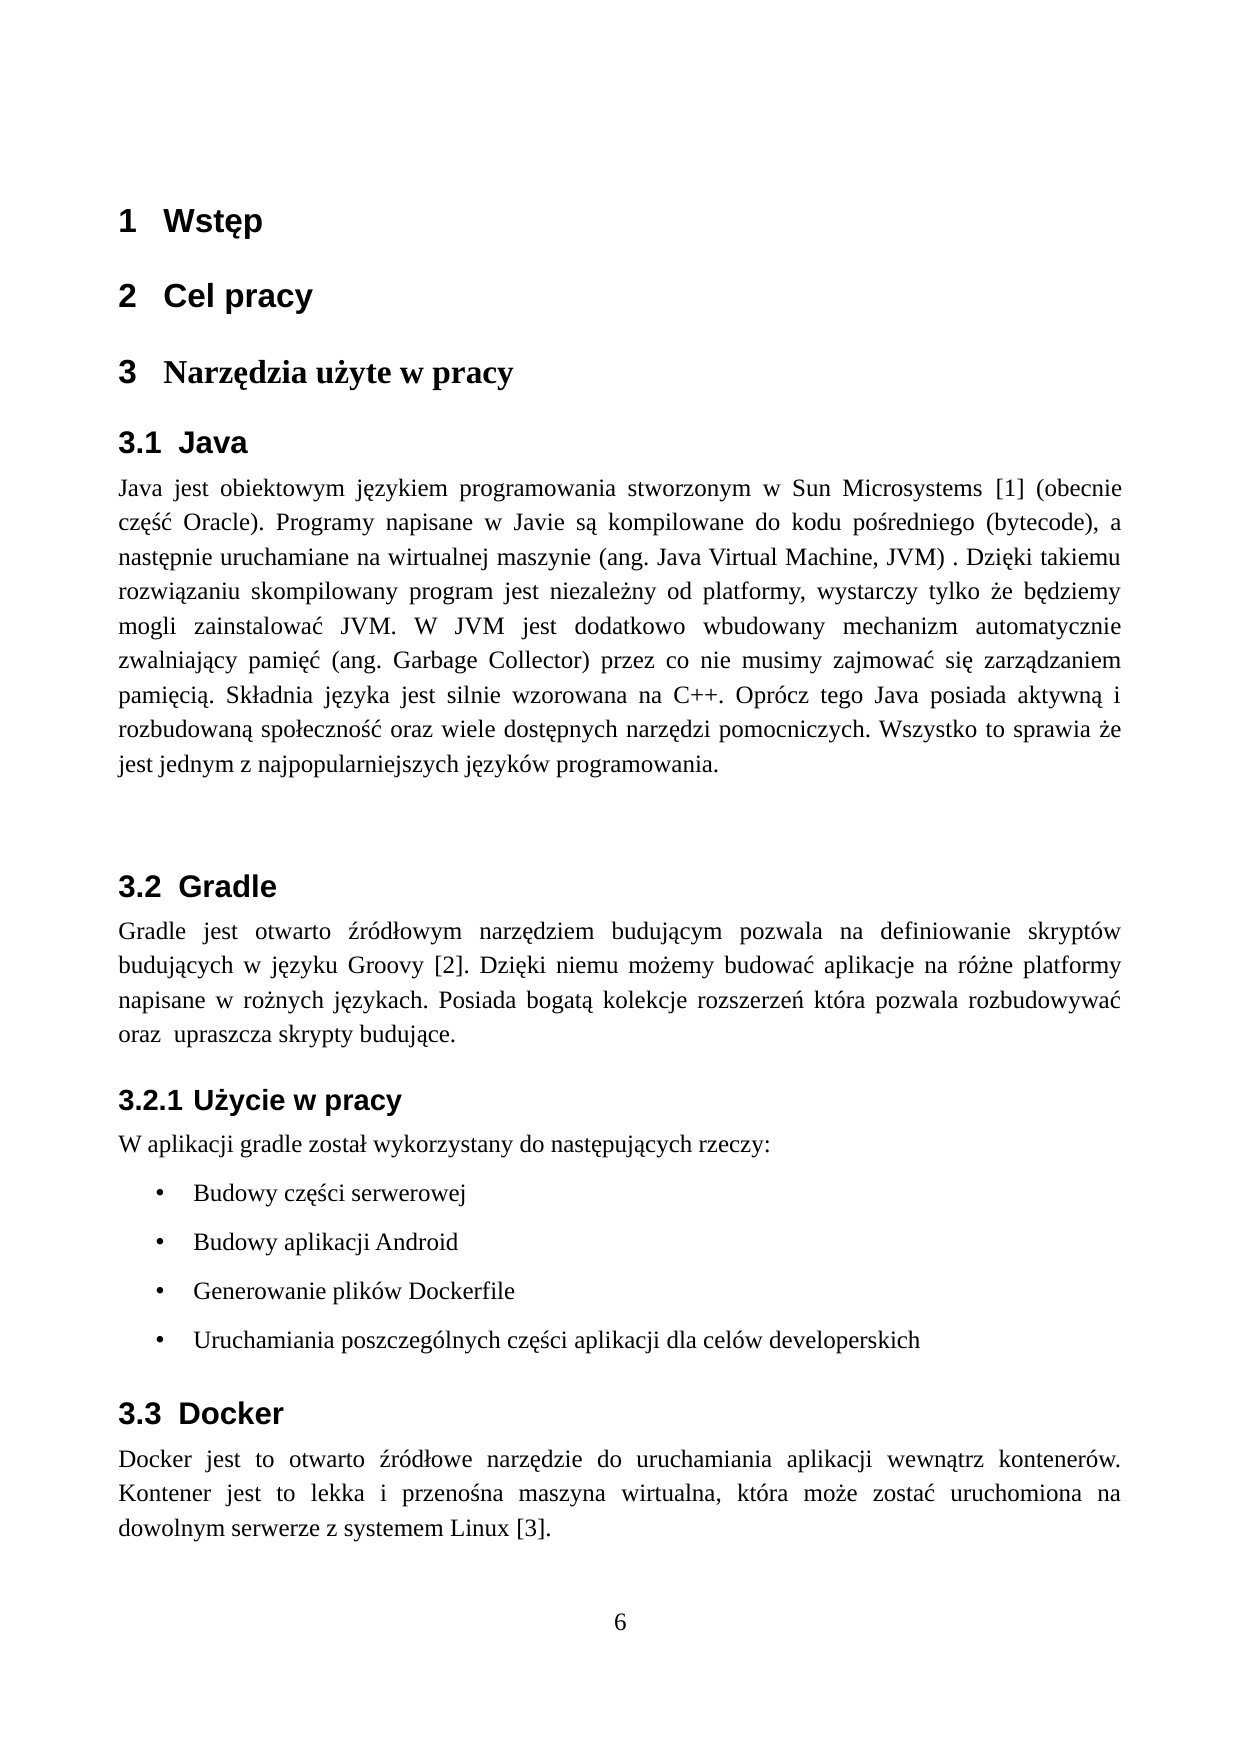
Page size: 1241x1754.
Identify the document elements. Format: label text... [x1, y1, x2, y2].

list Uruchamiania poszczególnych części aplikacji dla celów developerskich [156, 1325, 1122, 1354]
subtitle Narzędzia użyte w pracy [118, 352, 1122, 391]
subtitle Java [118, 424, 1122, 460]
subtitle Wstęp [118, 201, 1122, 239]
text Java jest obiektowym językiem programowania stworzonym w Sun Microsystems [1] (obecnie część Oracle). Programy napisane w Javie są kompilowane do kodu pośredniego (bytecode), a następnie uruchamiane na wirtualnej maszynie (ang. Java Virtual Machine, JVM) . Dzięki takiemu rozwiązaniu skompilowany program jest niezależny od platformy, wystarczy tylko że będziemy mogli zainstalować JVM. W JVM jest dodatkowo wbudowany mechanizm automatycznie zwalniający pamięć (ang. Garbage Collector) przez co nie musimy zajmować się zarządzaniem pamięcią. Składnia języka jest silnie wzorowana na C++. Oprócz tego Java posiada aktywną i rozbudowaną społeczność oraz wiele dostępnych narzędzi pomocniczych. Wszystko to sprawia że jest jednym z najpopularniejszych języków programowania. [118, 473, 1122, 777]
list Budowy części serwerowej [156, 1178, 1122, 1207]
subtitle Gradle [118, 868, 1122, 903]
list Budowy aplikacji Android [156, 1227, 1122, 1256]
subtitle Użycie w pracy [118, 1083, 1122, 1117]
list Generowanie plików Dockerfile [156, 1276, 1122, 1305]
text W aplikacji gradle został wykorzystany do następujących rzeczy: [118, 1129, 1122, 1158]
text Gradle jest otwarto źródłowym narzędziem budującym pozwala na definiowanie skryptów budujących w języku Groovy [2]. Dzięki niemu możemy budować aplikacje na różne platformy napisane w rożnych językach. Posiada bogatą kolekcje rozszerzeń która pozwala rozbudowywać oraz upraszcza skrypty budujące. [118, 916, 1122, 1048]
text Docker jest to otwarto źródłowe narzędzie do uruchamiania aplikacji wewnątrz kontenerów. Kontener jest to lekka i przenośna maszyna wirtualna, która może zostać uruchomiona na dowolnym serwerze z systemem Linux [3]. [118, 1444, 1122, 1541]
subtitle Docker [118, 1395, 1122, 1431]
subtitle Cel pracy [118, 277, 1122, 315]
